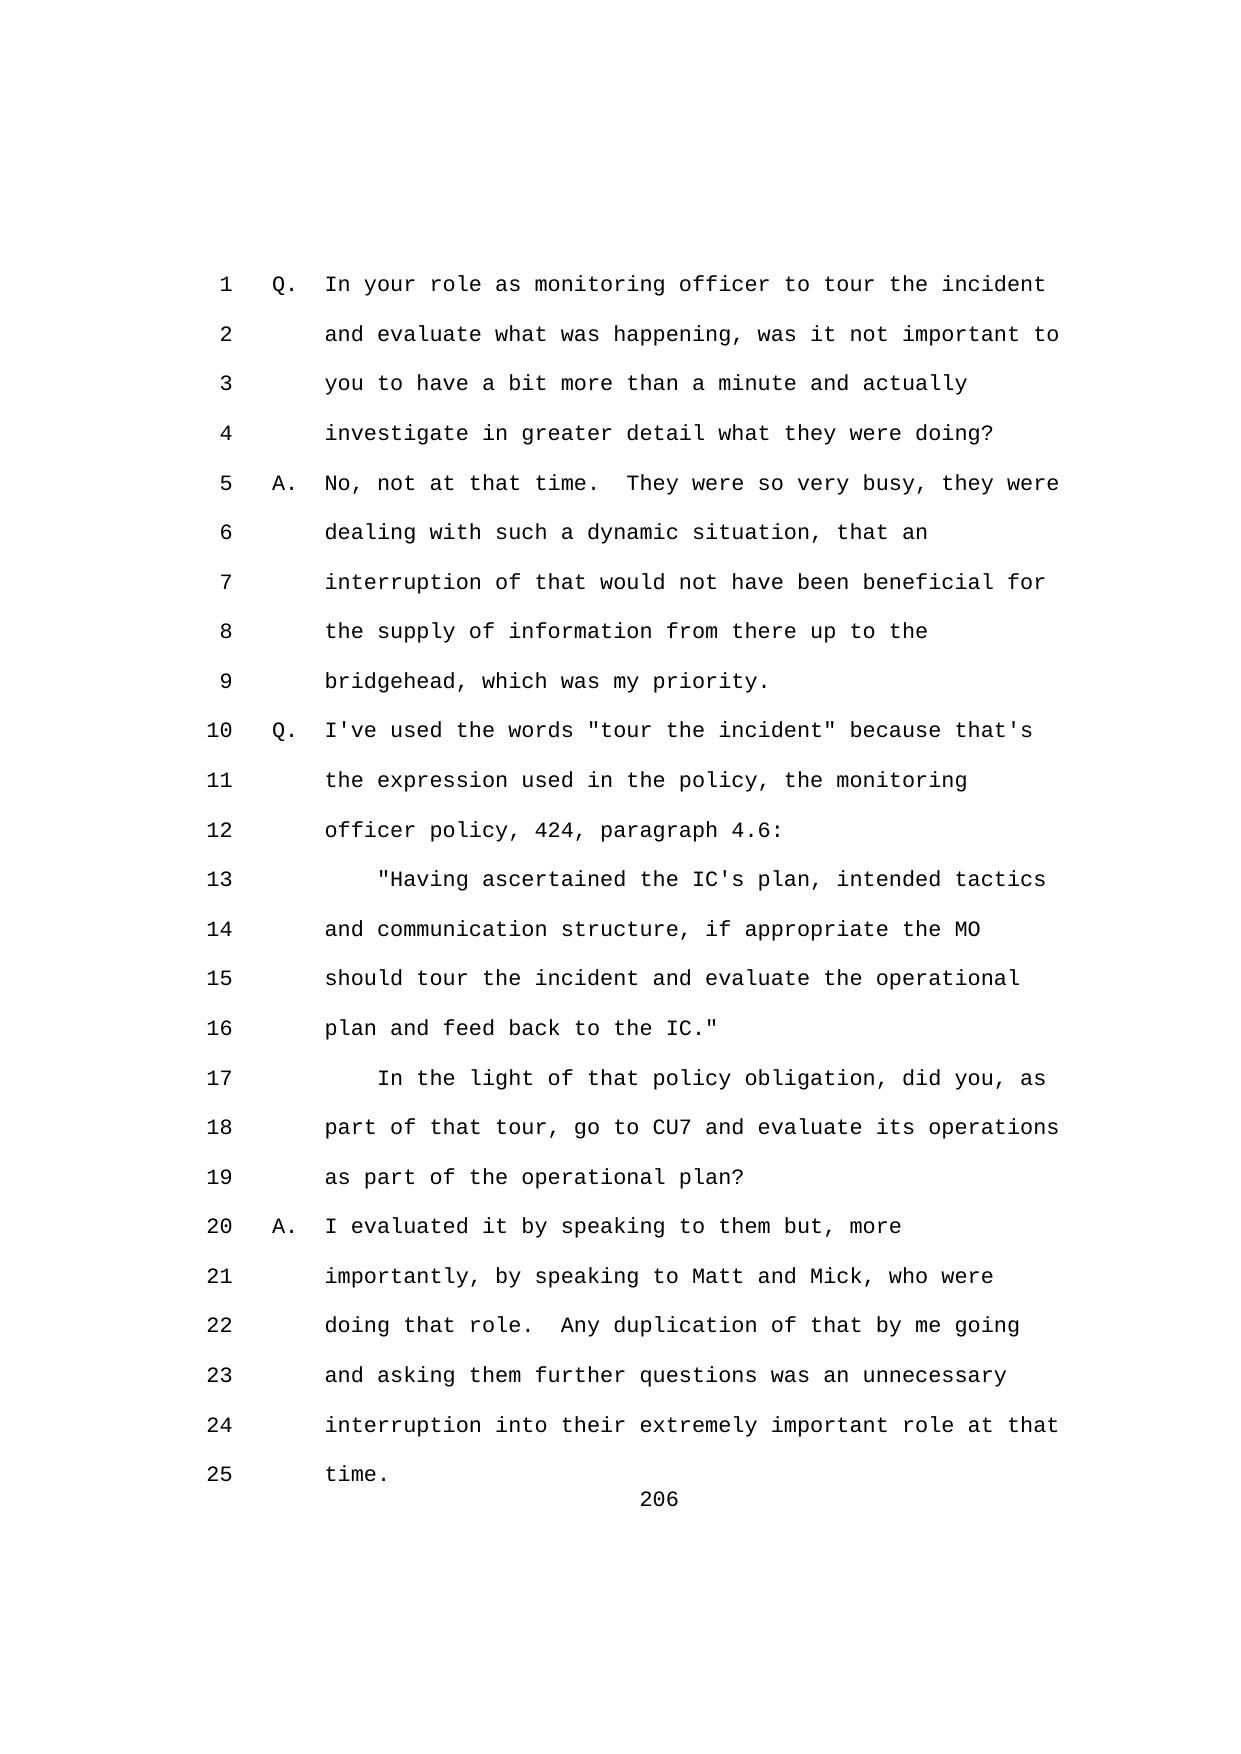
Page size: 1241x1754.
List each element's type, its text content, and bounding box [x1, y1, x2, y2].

text 20 A. I evaluated it by speaking to them but, more [75, 1215, 1165, 1240]
text 21 importantly, by speaking to Matt and Mick, who were [75, 1265, 1165, 1290]
text 11 the expression used in the policy, the monitoring [75, 769, 1165, 794]
text 8 the supply of information from there up to the [75, 620, 1165, 645]
text 14 and communication structure, if appropriate the MO [75, 918, 1165, 943]
text 206 [75, 1488, 1165, 1513]
text 22 doing that role. Any duplication of that by me going [75, 1314, 1165, 1339]
text 25 time. [75, 1463, 1165, 1488]
text 15 should tour the incident and evaluate the operational [75, 967, 1165, 992]
text 19 as part of the operational plan? [75, 1166, 1165, 1191]
text 7 interruption of that would not have been beneficial for [75, 571, 1165, 596]
text 16 plan and feed back to the IC." [75, 1017, 1165, 1042]
text 9 bridgehead, which was my priority. [75, 670, 1165, 695]
text 10 Q. I've used the words "tour the incident" because that's [75, 719, 1165, 744]
text 23 and asking them further questions was an unnecessary [75, 1364, 1165, 1389]
text 2 and evaluate what was happening, was it not important to [75, 323, 1165, 348]
text 12 officer policy, 424, paragraph 4.6: [75, 819, 1165, 843]
text 4 investigate in greater detail what they were doing? [75, 422, 1165, 447]
text 6 dealing with such a dynamic situation, that an [75, 521, 1165, 546]
text 1 Q. In your role as monitoring officer to tour the incident [75, 273, 1165, 298]
text 13 "Having ascertained the IC's plan, intended tactics [75, 868, 1165, 893]
text 3 you to have a bit more than a minute and actually [75, 372, 1165, 397]
text 24 interruption into their extremely important role at that [75, 1414, 1165, 1438]
text 18 part of that tour, go to CU7 and evaluate its operations [75, 1116, 1165, 1141]
text 5 A. No, not at that time. They were so very busy, they were [75, 472, 1165, 496]
text 17 In the light of that policy obligation, did you, as [75, 1067, 1165, 1091]
